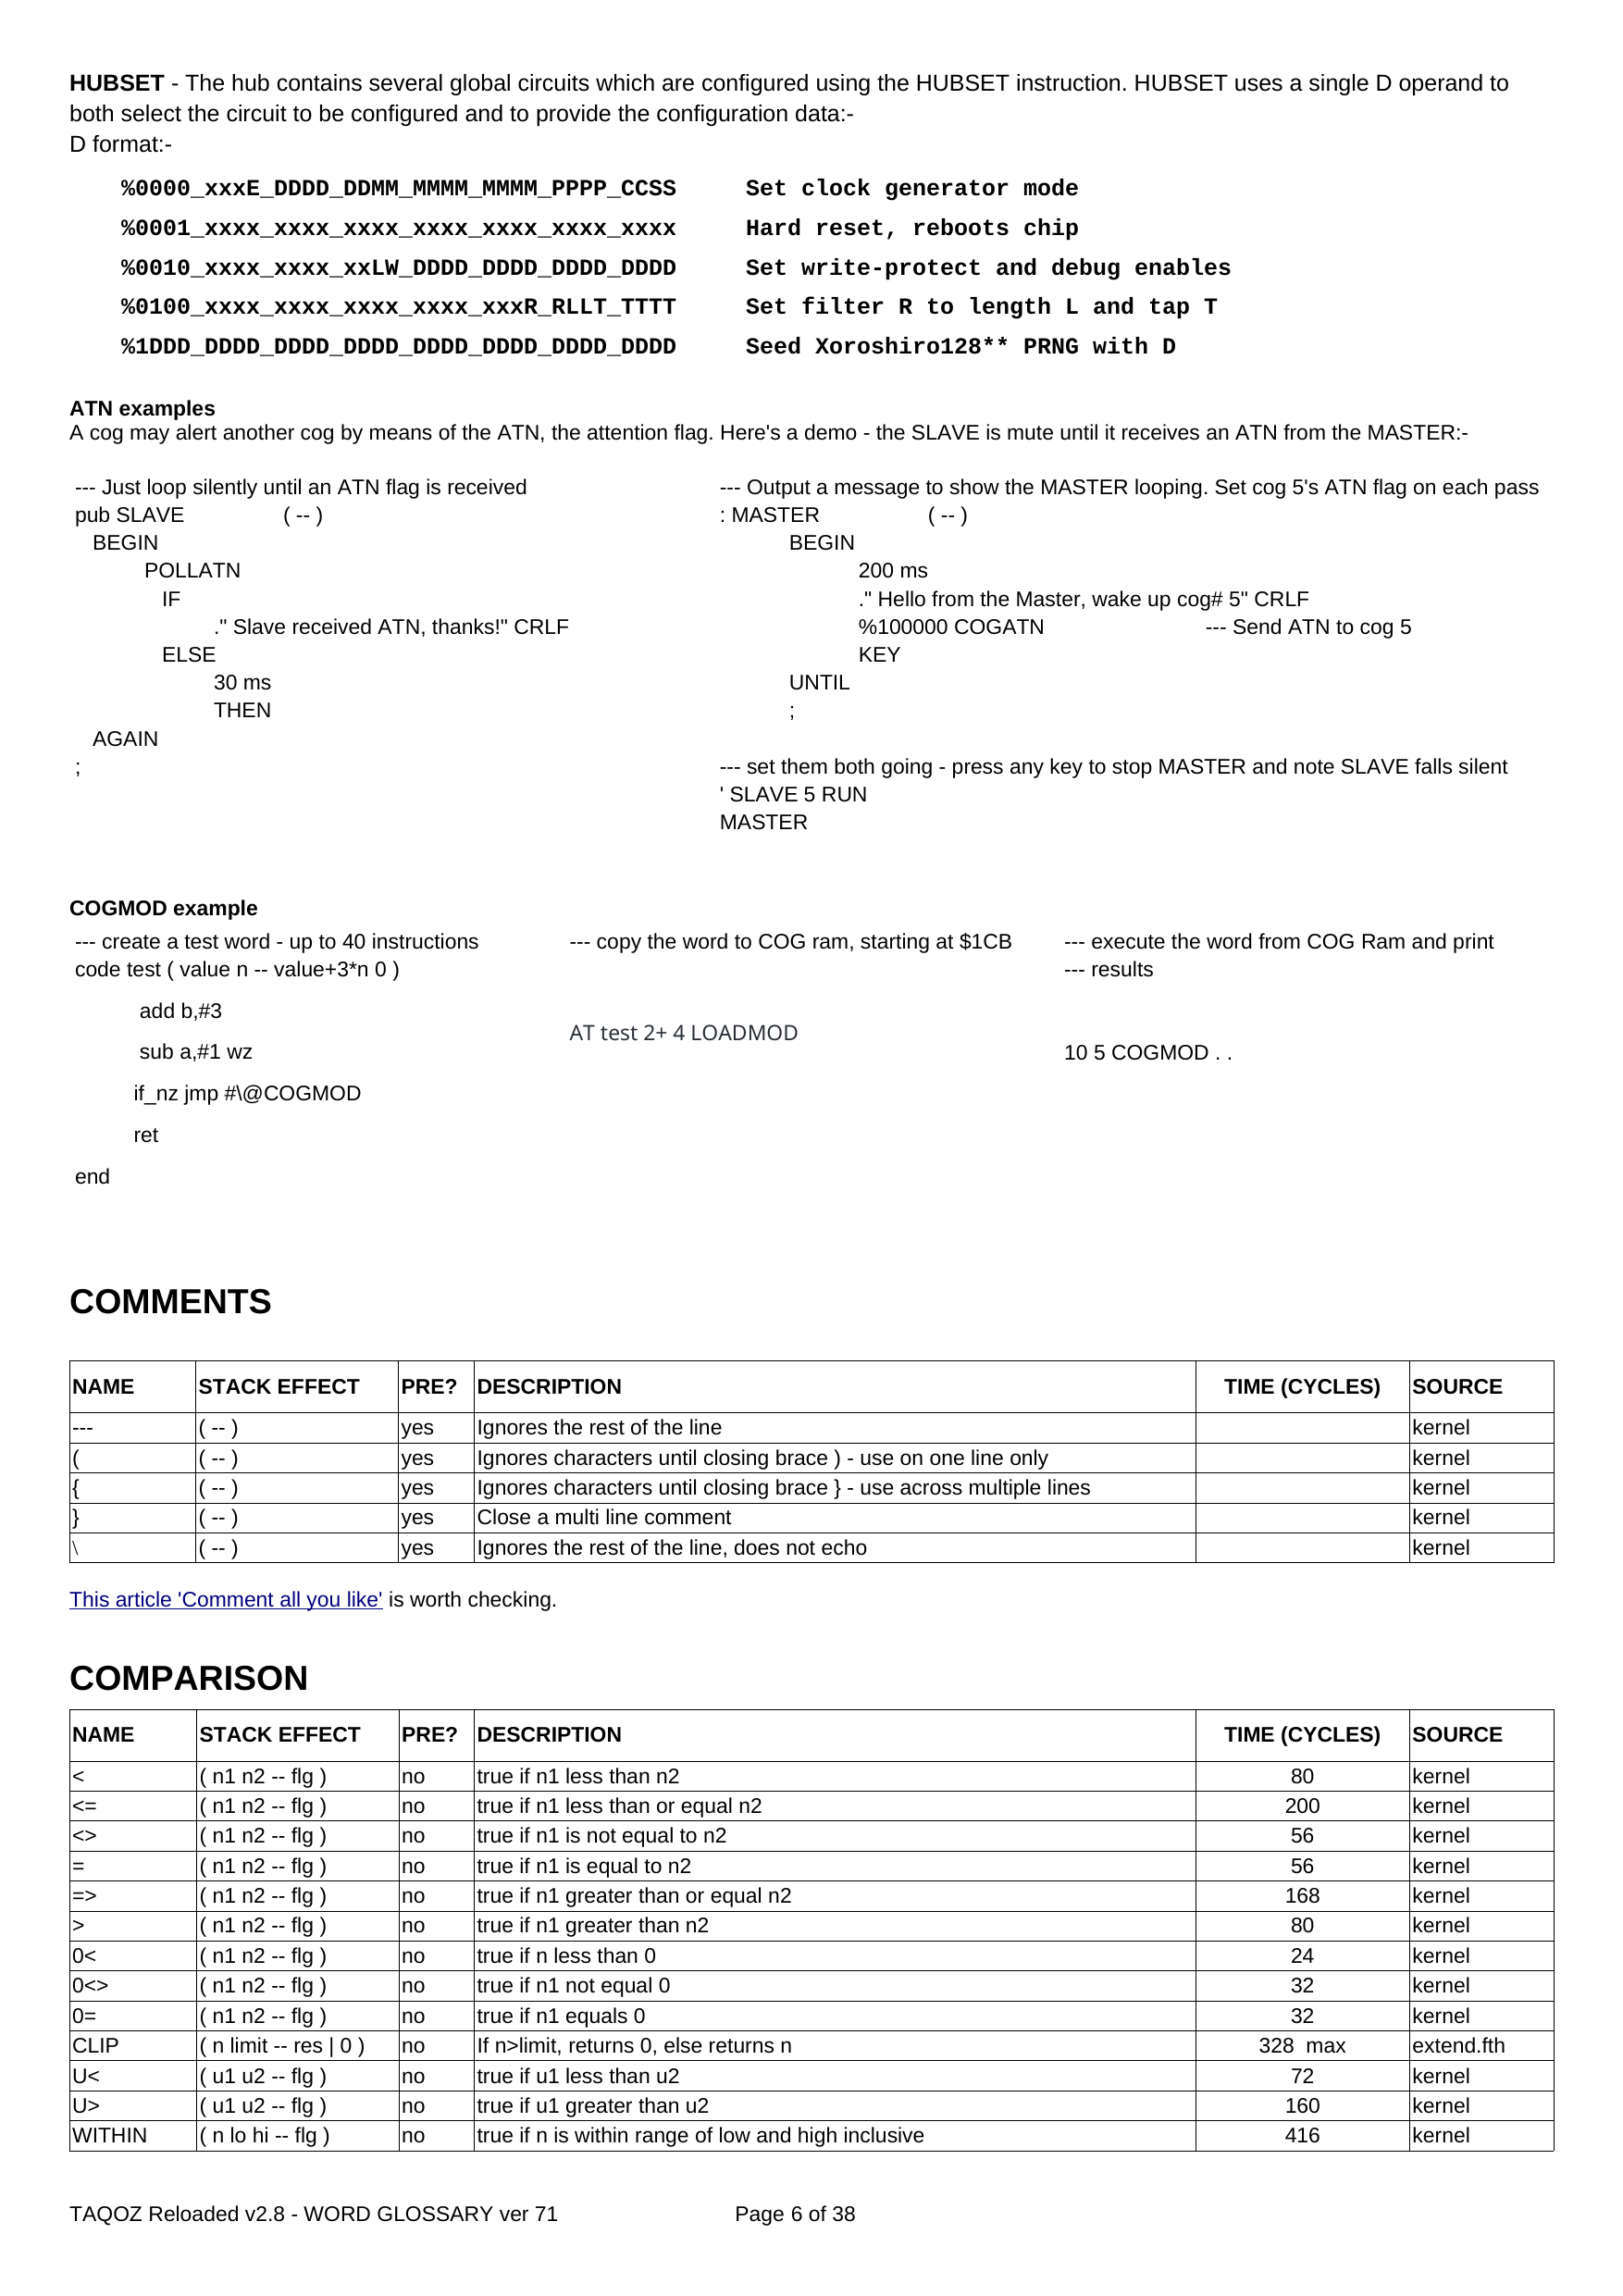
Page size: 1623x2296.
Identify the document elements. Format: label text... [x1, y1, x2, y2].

subtitle COMMENTS [69, 1281, 1554, 1322]
table_cell ( n1 n2 -- flg ) [197, 2002, 399, 2030]
table_cell > [70, 1912, 196, 1941]
table_header --- create a test word - up to 40 instructions code test ( value n -- value+3*n 0 ) add b,#3 sub a,#1 wz if_nz jmp #\@COGMOD ret end [69, 924, 564, 1207]
table_cell yes [399, 1533, 474, 1562]
table_cell no [400, 1912, 474, 1941]
table_cell 160 [1196, 2091, 1409, 2120]
table_cell kernel [1410, 1762, 1554, 1791]
table_header STACK EFFECT [197, 1710, 399, 1760]
table_header SOURCE [1410, 1710, 1554, 1760]
table_cell true if n1 greater than n2 [475, 1912, 1196, 1941]
table_cell kernel [1410, 1413, 1554, 1443]
text D format:- [69, 130, 1554, 157]
table_cell ( n1 n2 -- flg ) [197, 1852, 399, 1880]
table_cell 0< [70, 1942, 196, 1970]
table_cell kernel [1410, 1942, 1554, 1970]
table_cell true if u1 less than u2 [475, 2061, 1196, 2091]
text %0000_xxxE_DDDD_DDMM_MMMM_MMMM_PPPP_CCSS Set clock generator mode [69, 174, 1554, 203]
table_header STACK EFFECT [196, 1361, 398, 1412]
table_cell 72 [1196, 2061, 1409, 2091]
table_cell no [400, 2061, 474, 2091]
table_cell ( n1 n2 -- flg ) [197, 1821, 399, 1851]
table_cell 0<> [70, 1971, 196, 2001]
table_cell kernel [1410, 1821, 1554, 1851]
text %1DDD_DDDD_DDDD_DDDD_DDDD_DDDD_DDDD_DDDD Seed Xoroshiro128** PRNG with D [69, 332, 1554, 361]
table_header TIME (CYCLES) [1196, 1361, 1409, 1412]
table_cell 32 [1196, 1971, 1409, 2001]
table_cell no [400, 1792, 474, 1820]
table_cell ( [70, 1444, 195, 1472]
table_cell ( n1 n2 -- flg ) [197, 1942, 399, 1970]
table_cell [1196, 1504, 1409, 1533]
table_cell U< [70, 2061, 196, 2091]
table_cell 56 [1196, 1852, 1409, 1880]
table_cell true if n1 less than or equal n2 [475, 1792, 1196, 1820]
table_cell Close a multi line comment [475, 1504, 1196, 1533]
table_cell true if n1 greater than or equal n2 [475, 1881, 1196, 1910]
table_cell ( n1 n2 -- flg ) [197, 1912, 399, 1941]
subtitle COMPARISON [69, 1657, 1554, 1697]
table_cell If n>limit, returns 0, else returns n [475, 2031, 1196, 2060]
text This article 'Comment all you like' is worth checking. [69, 1587, 1554, 1611]
table_cell 80 [1196, 1912, 1409, 1941]
table_cell ( n1 n2 -- flg ) [197, 1881, 399, 1910]
table_cell true if n1 equals 0 [475, 2002, 1196, 2030]
table_cell true if n less than 0 [475, 1942, 1196, 1970]
table_cell --- [70, 1413, 195, 1443]
table_cell ( u1 u2 -- flg ) [197, 2061, 399, 2091]
table_cell no [400, 2031, 474, 2060]
table_cell U> [70, 2091, 196, 2120]
text %0010_xxxx_xxxx_xxLW_DDDD_DDDD_DDDD_DDDD Set write-protect and debug enables [69, 254, 1554, 281]
table_header TIME (CYCLES) [1196, 1710, 1409, 1760]
table_cell no [400, 1852, 474, 1880]
table_cell yes [399, 1473, 474, 1502]
table_cell ( -- ) [196, 1444, 398, 1472]
table_cell ( n limit -- res | 0 ) [197, 2031, 399, 2060]
table_cell 80 [1196, 1762, 1409, 1791]
table_cell 168 [1196, 1881, 1409, 1910]
table_cell < [70, 1762, 196, 1791]
table_cell 416 [1196, 2121, 1409, 2151]
table_header PRE? [400, 1710, 474, 1760]
text %0001_xxxx_xxxx_xxxx_xxxx_xxxx_xxxx_xxxx Hard reset, reboots chip [69, 214, 1554, 242]
table_cell 56 [1196, 1821, 1409, 1851]
table_cell kernel [1410, 1971, 1554, 2001]
table_cell Ignores the rest of the line, does not echo [475, 1533, 1196, 1562]
table_cell yes [399, 1413, 474, 1443]
table_cell no [400, 2121, 474, 2151]
table_cell 200 [1196, 1792, 1409, 1820]
table_cell [1196, 1473, 1409, 1502]
table_cell no [400, 1762, 474, 1791]
table_cell ( n1 n2 -- flg ) [197, 1762, 399, 1791]
table_cell [1196, 1533, 1409, 1562]
table_cell <> [70, 1821, 196, 1851]
table_header DESCRIPTION [475, 1710, 1196, 1760]
table_cell ( -- ) [196, 1413, 398, 1443]
table_cell kernel [1410, 1504, 1554, 1533]
table_cell yes [399, 1444, 474, 1472]
table_cell kernel [1410, 1852, 1554, 1880]
table_cell WITHIN [70, 2121, 196, 2151]
table_cell true if n1 not equal 0 [475, 1971, 1196, 2001]
table_cell yes [399, 1504, 474, 1533]
table_cell true if n1 is not equal to n2 [475, 1821, 1196, 1851]
table_cell kernel [1410, 1912, 1554, 1941]
table_cell no [400, 1942, 474, 1970]
table_cell ( n lo hi -- flg ) [197, 2121, 399, 2151]
table_cell Ignores characters until closing brace ) - use on one line only [475, 1444, 1196, 1472]
table_cell 328 max [1196, 2031, 1409, 2060]
table_cell [1196, 1413, 1409, 1443]
table_header DESCRIPTION [475, 1361, 1196, 1412]
table_cell { [70, 1473, 195, 1502]
table_cell ( n1 n2 -- flg ) [197, 1792, 399, 1820]
table_cell extend.fth [1410, 2031, 1554, 2060]
table_cell ( -- ) [196, 1533, 398, 1562]
table_cell CLIP [70, 2031, 196, 2060]
table_cell no [400, 2002, 474, 2030]
table_cell no [400, 2091, 474, 2120]
table_cell no [400, 1881, 474, 1910]
table_cell 32 [1196, 2002, 1409, 2030]
text %0100_xxxx_xxxx_xxxx_xxxx_xxxR_RLLT_TTTT Set filter R to length L and tap T [69, 292, 1554, 321]
table_header --- Output a message to show the MASTER looping. Set cog 5's ATN flag on each pass : MASTER ( -- ) BEGIN 200 ms ." Hello from the Master, wake up cog# 5" CRLF %100000 COGATN --- Send ATN to cog 5 KEY UNTIL ; --- set them both going - press any key to stop MASTER and note SLAVE falls silent ' SLAVE 5 RUN MASTER [714, 469, 1554, 867]
table_cell kernel [1410, 1473, 1554, 1502]
table_cell Ignores the rest of the line [475, 1413, 1196, 1443]
table_cell kernel [1410, 2121, 1554, 2151]
text A cog may alert another cog by means of the ATN, the attention flag. Here's a demo - the SLAVE is mute until it receives an ATN from the MASTER:- [69, 420, 1554, 445]
table_cell ( -- ) [196, 1504, 398, 1533]
table_cell kernel [1410, 2061, 1554, 2091]
table_cell kernel [1410, 1533, 1554, 1562]
table_cell Ignores characters until closing brace } - use across multiple lines [475, 1473, 1196, 1502]
table_cell kernel [1410, 1792, 1554, 1820]
table_header PRE? [399, 1361, 474, 1412]
table_cell no [400, 1821, 474, 1851]
table_cell [1196, 1444, 1409, 1472]
table_cell kernel [1410, 1444, 1554, 1472]
table_header --- Just loop silently until an ATN flag is received pub SLAVE ( -- ) BEGIN POLLATN IF ." Slave received ATN, thanks!" CRLF ELSE 30 ms THEN AGAIN ; [69, 469, 714, 867]
table_header SOURCE [1410, 1361, 1554, 1412]
table_cell true if n1 less than n2 [475, 1762, 1196, 1791]
table_cell true if n1 is equal to n2 [475, 1852, 1196, 1880]
text HUBSET - The hub contains several global circuits which are configured using the HUBSET instruction. HUBSET uses a single D operand to both select the circuit to be configured and to provide the configuration data:- [69, 69, 1554, 127]
table_cell 0= [70, 2002, 196, 2030]
table_cell \ [70, 1533, 195, 1562]
table_cell true if n is within range of low and high inclusive [475, 2121, 1196, 2151]
table_cell => [70, 1881, 196, 1910]
table_cell 24 [1196, 1942, 1409, 1970]
table_header NAME [70, 1710, 196, 1760]
table_cell kernel [1410, 2002, 1554, 2030]
table_cell ( -- ) [196, 1473, 398, 1502]
text ATN examples [69, 396, 1554, 420]
table_cell = [70, 1852, 196, 1880]
table_header NAME [70, 1361, 195, 1412]
table_header --- execute the word from COG Ram and print --- results 10 5 COGMOD . . [1059, 924, 1554, 1207]
table_cell ( u1 u2 -- flg ) [197, 2091, 399, 2120]
text COGMOD example [69, 896, 1554, 920]
table_cell ( n1 n2 -- flg ) [197, 1971, 399, 2001]
table_header --- copy the word to COG ram, starting at $1CB AT test 2+ 4 LOADMOD [564, 924, 1059, 1207]
table_cell <= [70, 1792, 196, 1820]
table_cell kernel [1410, 1881, 1554, 1910]
table_cell } [70, 1504, 195, 1533]
table_cell true if u1 greater than u2 [475, 2091, 1196, 2120]
table_cell kernel [1410, 2091, 1554, 2120]
table_cell no [400, 1971, 474, 2001]
